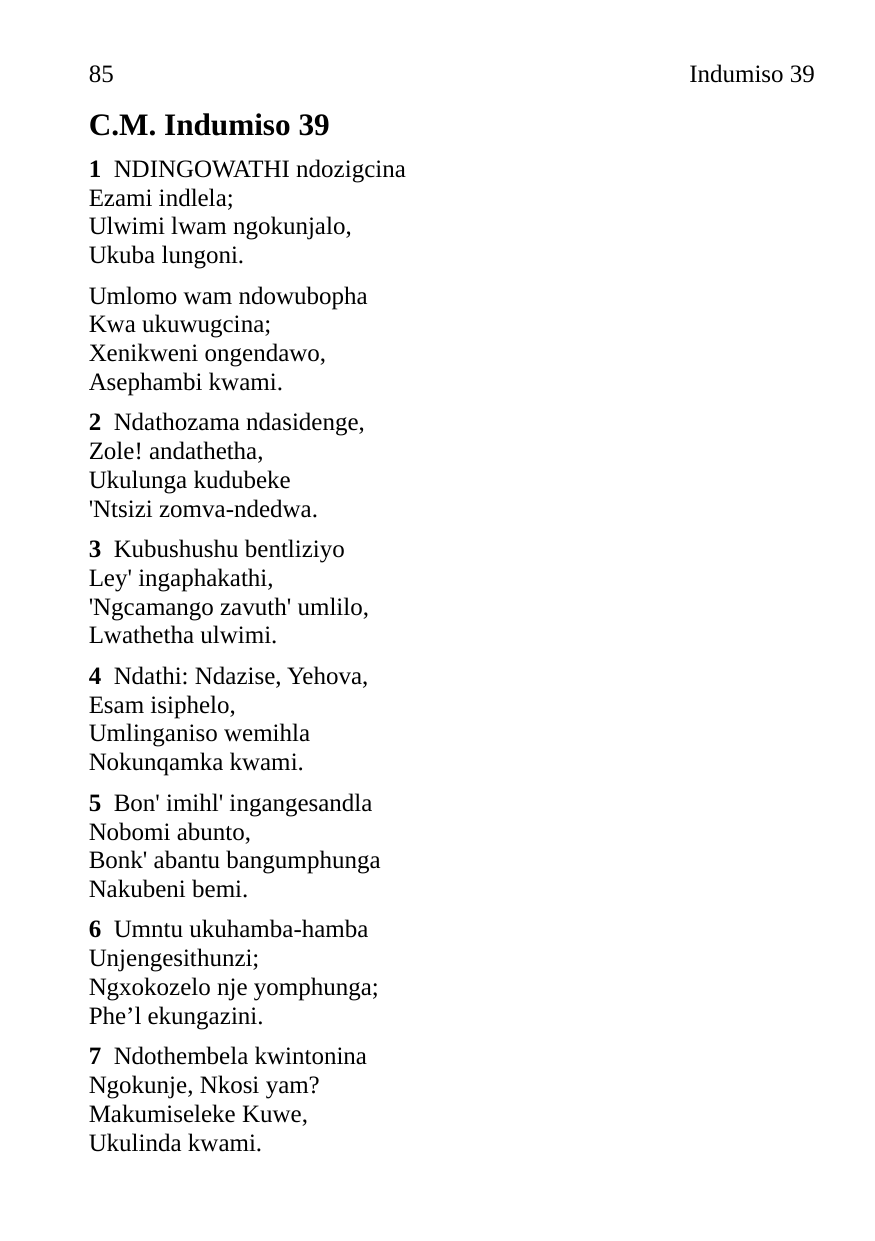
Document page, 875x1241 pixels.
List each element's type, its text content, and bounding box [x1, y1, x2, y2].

text Asephambi kwami. [88, 367, 815, 396]
text Ukulunga kudubeke [88, 465, 815, 494]
text 4 Ndathi: Ndazise, Yehova, [88, 661, 815, 690]
text Esam isiphelo, [88, 690, 815, 718]
text Ezami indlela; [88, 183, 815, 211]
text Umlomo wam ndowubopha [88, 281, 815, 309]
text 2 Ndathozama ndasidenge, [88, 407, 815, 436]
text 1 NDINGOWATHI ndozigcina [88, 154, 815, 183]
text Ulwimi lwam ngokunjalo, [88, 211, 815, 240]
text Ley' ingaphakathi, [88, 563, 815, 592]
text Ukuba lungoni. [88, 240, 815, 269]
text Ngxokozelo nje yomphunga; [88, 972, 815, 1001]
text Bonk' abantu bangumphunga [88, 845, 815, 874]
text Nokunqamka kwami. [88, 747, 815, 776]
text Zole! andathetha, [88, 436, 815, 465]
text 3 Kubushushu bentliziyo [88, 534, 815, 563]
text C.M. Indumiso 39 [88, 106, 815, 142]
text Nakubeni bemi. [88, 874, 815, 903]
text Xenikweni ongendawo, [88, 338, 815, 367]
text 'Ntsizi zomva-ndedwa. [88, 494, 815, 522]
text 7 Ndothembela kwintonina [88, 1041, 815, 1070]
text 5 Bon' imihl' ingangesandla [88, 788, 815, 817]
text Kwa ukuwugcina; [88, 309, 815, 338]
text Nobomi abunto, [88, 817, 815, 845]
text Umlinganiso wemihla [88, 718, 815, 747]
text Unjengesithunzi; [88, 943, 815, 972]
text Ngokunje, Nkosi yam? [88, 1070, 815, 1099]
text 6 Umntu ukuhamba-hamba [88, 914, 815, 943]
text Makumiseleke Kuwe, [88, 1099, 815, 1128]
text Phe’l ekungazini. [88, 1001, 815, 1029]
text 'Ngcamango zavuth' umlilo, [88, 592, 815, 621]
text Ukulinda kwami. [88, 1128, 815, 1156]
text Lwathetha ulwimi. [88, 621, 815, 649]
